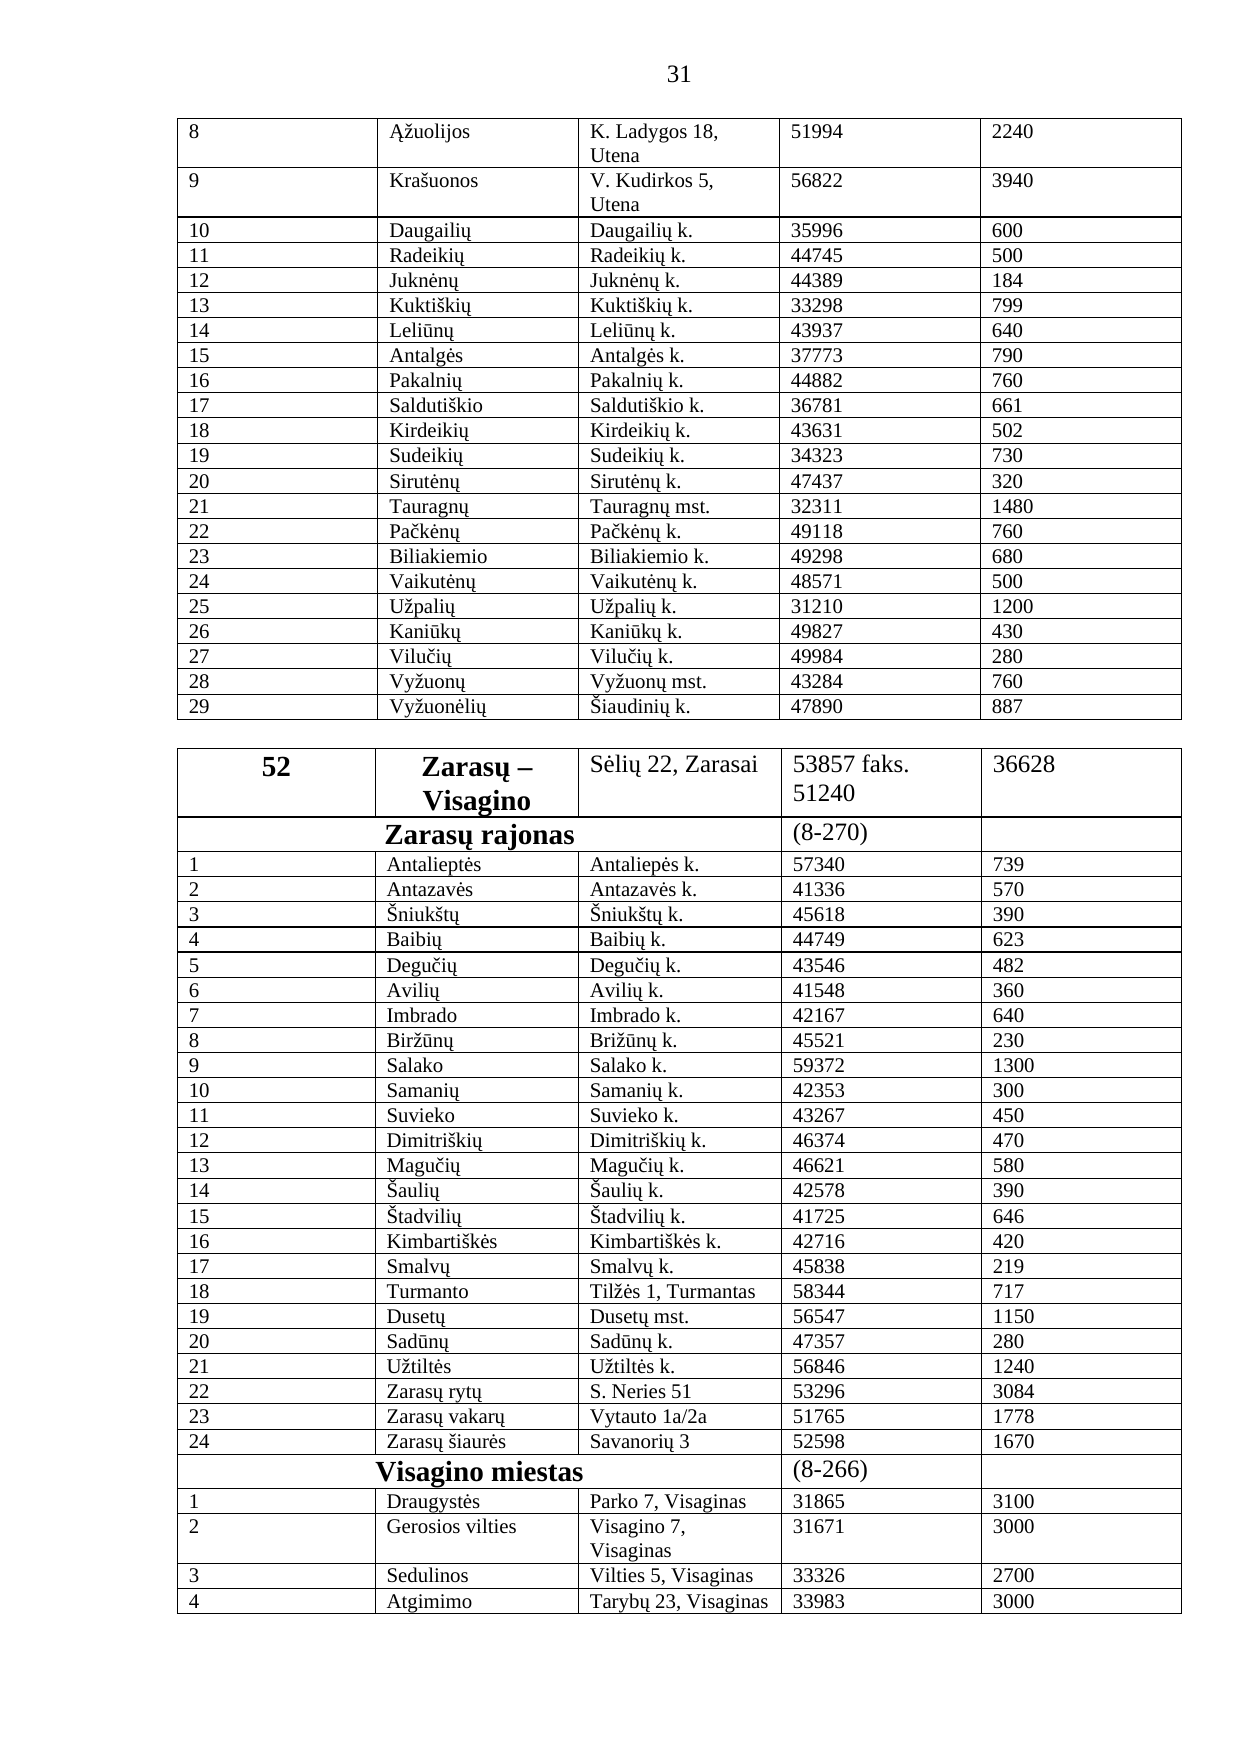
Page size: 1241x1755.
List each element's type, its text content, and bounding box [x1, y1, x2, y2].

table_header Sėlių 22, Zarasai [579, 749, 781, 816]
table_cell 49118 [780, 519, 980, 543]
table_cell Gerosios vilties [376, 1514, 578, 1562]
table_cell 51994 [780, 119, 980, 167]
table_cell 230 [982, 1028, 1181, 1052]
table_cell 7 [178, 1003, 375, 1027]
table_cell 48571 [780, 569, 980, 593]
table_cell Šaulių [376, 1179, 578, 1202]
table_cell Baibių k. [579, 928, 781, 951]
table_cell 41725 [782, 1204, 981, 1228]
table_cell Kaniūkų [378, 619, 578, 643]
table_cell 8 [178, 119, 377, 167]
table_cell 1 [178, 1489, 375, 1513]
table_cell 43937 [780, 318, 980, 342]
table_cell 580 [982, 1153, 1181, 1177]
table_cell 11 [178, 243, 377, 267]
table_cell Degučių [376, 953, 578, 977]
table_cell 28 [178, 669, 377, 693]
table_cell 623 [982, 928, 1181, 951]
table_cell 9 [178, 1053, 375, 1077]
table_cell 10 [178, 1078, 375, 1102]
table_cell Antaliepės k. [579, 852, 781, 876]
table_cell 5 [178, 953, 375, 977]
table_header 53857 faks. 51240 [782, 749, 981, 816]
table_cell Juknėnų [378, 268, 578, 292]
table_cell Vytauto 1a/2a [579, 1404, 781, 1428]
table_cell 280 [981, 644, 1181, 668]
table_cell 790 [981, 343, 1181, 367]
table_cell Vaikutėnų [378, 569, 578, 593]
table_cell Dusetų [376, 1304, 578, 1328]
table_cell Antalgės [378, 343, 578, 367]
table_cell 4 [178, 1589, 375, 1613]
table_cell 56822 [780, 168, 980, 216]
table_cell Štadvilių [376, 1204, 578, 1228]
table_cell 3 [178, 902, 375, 926]
table_cell Zarasų šiaurės [376, 1430, 578, 1453]
table_cell 502 [981, 418, 1181, 442]
table_cell Leliūnų k. [579, 318, 779, 342]
table_cell Šaulių k. [579, 1179, 781, 1202]
table_cell Sadūnų k. [579, 1329, 781, 1353]
table_header Zarasų – Visagino [376, 749, 578, 816]
table_cell 33326 [782, 1564, 981, 1587]
table_cell 23 [178, 544, 377, 568]
table_cell 887 [981, 695, 1181, 718]
table_cell 23 [178, 1404, 375, 1428]
table_cell Antazavės [376, 877, 578, 901]
table_cell 36781 [780, 393, 980, 417]
table_cell 14 [178, 318, 377, 342]
table_cell 17 [178, 1254, 375, 1278]
table_cell 6 [178, 978, 375, 1002]
table_cell 646 [982, 1204, 1181, 1228]
table_cell Avilių k. [579, 978, 781, 1002]
table_cell 47890 [780, 695, 980, 718]
table_cell 360 [982, 978, 1181, 1002]
table_cell Dimitriškių k. [579, 1128, 781, 1152]
table_cell 219 [982, 1254, 1181, 1278]
table_cell K. Ladygos 18, Utena [579, 119, 779, 167]
table_cell 32311 [780, 494, 980, 518]
table_cell Turmanto [376, 1279, 578, 1303]
table_cell 19 [178, 444, 377, 467]
table_cell Užtiltės [376, 1354, 578, 1378]
table_cell 13 [178, 293, 377, 317]
table_cell Kuktiškių k. [579, 293, 779, 317]
table_cell Biržūnų [376, 1028, 578, 1052]
table_cell 717 [982, 1279, 1181, 1303]
table_cell Vyžuonų mst. [579, 669, 779, 693]
table_cell Kimbartiškės k. [579, 1229, 781, 1253]
table_cell 482 [982, 953, 1181, 977]
table_cell 15 [178, 1204, 375, 1228]
table_cell Salako k. [579, 1053, 781, 1077]
table_cell 57340 [782, 852, 981, 876]
table_cell 2240 [981, 119, 1181, 167]
table_cell 46621 [782, 1153, 981, 1177]
table_header 36628 [982, 749, 1181, 816]
table_cell 49827 [780, 619, 980, 643]
table_cell 15 [178, 343, 377, 367]
table_cell 37773 [780, 343, 980, 367]
table_cell Sadūnų [376, 1329, 578, 1353]
table_cell (8-266) [782, 1455, 981, 1488]
table_cell Pakalnių [378, 368, 578, 392]
table_cell Brižūnų k. [579, 1028, 781, 1052]
table_cell 1150 [982, 1304, 1181, 1328]
table_cell 184 [981, 268, 1181, 292]
table_header 52 [178, 749, 375, 816]
table_cell 18 [178, 1279, 375, 1303]
table_cell 20 [178, 1329, 375, 1353]
table_cell Vaikutėnų k. [579, 569, 779, 593]
table_cell 680 [981, 544, 1181, 568]
table_cell 41336 [782, 877, 981, 901]
table_cell (8-270) [782, 818, 981, 851]
table_cell Avilių [376, 978, 578, 1002]
table_cell Sirutėnų k. [579, 469, 779, 493]
table_cell 2 [178, 1514, 375, 1562]
table_cell 56547 [782, 1304, 981, 1328]
table_cell 45838 [782, 1254, 981, 1278]
table_cell 730 [981, 444, 1181, 467]
table_cell 2700 [982, 1564, 1181, 1587]
table_cell Tilžės 1, Turmantas [579, 1279, 781, 1303]
table_cell 450 [982, 1103, 1181, 1127]
table_cell Zarasų vakarų [376, 1404, 578, 1428]
table_cell Leliūnų [378, 318, 578, 342]
table_cell 640 [981, 318, 1181, 342]
table_cell Zarasų rytų [376, 1379, 578, 1403]
table_cell 24 [178, 1430, 375, 1453]
table_cell Vyžuonų [378, 669, 578, 693]
table_cell 34323 [780, 444, 980, 467]
table_cell 760 [981, 368, 1181, 392]
table_cell Štadvilių k. [579, 1204, 781, 1228]
table_cell Saldutiškio [378, 393, 578, 417]
table_cell 47357 [782, 1329, 981, 1353]
table_cell 570 [982, 877, 1181, 901]
table_cell 3000 [982, 1514, 1181, 1562]
table_cell 3084 [982, 1379, 1181, 1403]
table_cell Saldutiškio k. [579, 393, 779, 417]
table_cell 14 [178, 1179, 375, 1202]
table_cell 1200 [981, 594, 1181, 618]
table_cell 42578 [782, 1179, 981, 1202]
table_cell [982, 1455, 1181, 1488]
table_cell Šniukštų [376, 902, 578, 926]
table_cell 4 [178, 928, 375, 951]
table_cell Smalvų [376, 1254, 578, 1278]
table_cell Sudeikių [378, 444, 578, 467]
table_cell Kaniūkų k. [579, 619, 779, 643]
table_cell 1480 [981, 494, 1181, 518]
table_cell Pačkėnų [378, 519, 578, 543]
table_cell Draugystės [376, 1489, 578, 1513]
table_cell 42716 [782, 1229, 981, 1253]
table_cell 1670 [982, 1430, 1181, 1453]
table_cell 799 [981, 293, 1181, 317]
table_cell 500 [981, 569, 1181, 593]
table_cell 45521 [782, 1028, 981, 1052]
table_cell Magučių k. [579, 1153, 781, 1177]
table_cell S. Neries 51 [579, 1379, 781, 1403]
table_cell 43267 [782, 1103, 981, 1127]
table_cell 470 [982, 1128, 1181, 1152]
table_cell 739 [982, 852, 1181, 876]
table_cell Tarybų 23, Visaginas [579, 1589, 781, 1613]
table_cell Smalvų k. [579, 1254, 781, 1278]
table_cell 33298 [780, 293, 980, 317]
table_cell 51765 [782, 1404, 981, 1428]
table_cell Kimbartiškės [376, 1229, 578, 1253]
table_cell 11 [178, 1103, 375, 1127]
table_cell 22 [178, 1379, 375, 1403]
table_cell Antazavės k. [579, 877, 781, 901]
table_cell 280 [982, 1329, 1181, 1353]
table_cell Vyžuonėlių [378, 695, 578, 718]
table_cell Sirutėnų [378, 469, 578, 493]
table_cell Daugailių k. [579, 218, 779, 242]
table_cell 31865 [782, 1489, 981, 1513]
table_cell 420 [982, 1229, 1181, 1253]
table_cell 390 [982, 902, 1181, 926]
table_cell Radeikių k. [579, 243, 779, 267]
table_cell 18 [178, 418, 377, 442]
table_cell 3100 [982, 1489, 1181, 1513]
table_cell 3000 [982, 1589, 1181, 1613]
table_cell 1240 [982, 1354, 1181, 1378]
table_cell 17 [178, 393, 377, 417]
table_cell Degučių k. [579, 953, 781, 977]
table_cell 1300 [982, 1053, 1181, 1077]
table_cell Biliakiemio k. [579, 544, 779, 568]
table_cell 43284 [780, 669, 980, 693]
table_cell 42167 [782, 1003, 981, 1027]
table_cell 44749 [782, 928, 981, 951]
table_cell Vilučių [378, 644, 578, 668]
table_cell Kirdeikių k. [579, 418, 779, 442]
table_cell Sudeikių k. [579, 444, 779, 467]
table_cell 21 [178, 494, 377, 518]
table_cell Samanių [376, 1078, 578, 1102]
table_cell Biliakiemio [378, 544, 578, 568]
table_cell 44745 [780, 243, 980, 267]
table_cell Suvieko [376, 1103, 578, 1127]
table_cell Atgimimo [376, 1589, 578, 1613]
table_cell 58344 [782, 1279, 981, 1303]
table_cell 3940 [981, 168, 1181, 216]
table_cell Juknėnų k. [579, 268, 779, 292]
table_cell Kirdeikių [378, 418, 578, 442]
table_cell 600 [981, 218, 1181, 242]
table_cell Salako [376, 1053, 578, 1077]
table_cell 500 [981, 243, 1181, 267]
table_cell 21 [178, 1354, 375, 1378]
table_cell Krašuonos [378, 168, 578, 216]
table_cell 44389 [780, 268, 980, 292]
table_cell Magučių [376, 1153, 578, 1177]
table_cell Imbrado k. [579, 1003, 781, 1027]
table_cell Tauragnų mst. [579, 494, 779, 518]
table_cell 49984 [780, 644, 980, 668]
table_cell 33983 [782, 1589, 981, 1613]
table_cell 9 [178, 168, 377, 216]
table_cell Antalieptės [376, 852, 578, 876]
table_cell 640 [982, 1003, 1181, 1027]
table_cell Visagino miestas [178, 1455, 781, 1488]
table_cell 35996 [780, 218, 980, 242]
table_cell 320 [981, 469, 1181, 493]
table_cell Daugailių [378, 218, 578, 242]
table_cell 41548 [782, 978, 981, 1002]
table_cell Vilties 5, Visaginas [579, 1564, 781, 1587]
table_cell 31671 [782, 1514, 981, 1562]
table_cell Imbrado [376, 1003, 578, 1027]
table_cell 16 [178, 1229, 375, 1253]
table_cell Dimitriškių [376, 1128, 578, 1152]
table_cell Vilučių k. [579, 644, 779, 668]
table_cell Užpalių k. [579, 594, 779, 618]
table_cell 22 [178, 519, 377, 543]
table_cell Parko 7, Visaginas [579, 1489, 781, 1513]
table_cell Radeikių [378, 243, 578, 267]
table_cell 49298 [780, 544, 980, 568]
table_cell Pačkėnų k. [579, 519, 779, 543]
table_cell Šiaudinių k. [579, 695, 779, 718]
table_cell Tauragnų [378, 494, 578, 518]
table_cell 760 [981, 519, 1181, 543]
table_cell 59372 [782, 1053, 981, 1077]
table_cell 43631 [780, 418, 980, 442]
table_cell Suvieko k. [579, 1103, 781, 1127]
table_cell Šniukštų k. [579, 902, 781, 926]
table_cell Pakalnių k. [579, 368, 779, 392]
table_cell 12 [178, 1128, 375, 1152]
table_cell 27 [178, 644, 377, 668]
table_cell Dusetų mst. [579, 1304, 781, 1328]
table_cell 29 [178, 695, 377, 718]
table_cell Ąžuolijos [378, 119, 578, 167]
table_cell Baibių [376, 928, 578, 951]
table_cell 26 [178, 619, 377, 643]
table_cell 46374 [782, 1128, 981, 1152]
table_cell 45618 [782, 902, 981, 926]
table_cell Samanių k. [579, 1078, 781, 1102]
table_cell 43546 [782, 953, 981, 977]
table_cell 31210 [780, 594, 980, 618]
table_cell 300 [982, 1078, 1181, 1102]
table_cell [982, 818, 1181, 851]
table_cell 53296 [782, 1379, 981, 1403]
table_cell 760 [981, 669, 1181, 693]
table_cell Visagino 7, Visaginas [579, 1514, 781, 1562]
table_cell 19 [178, 1304, 375, 1328]
table_cell 10 [178, 218, 377, 242]
table_cell Antalgės k. [579, 343, 779, 367]
table_cell 24 [178, 569, 377, 593]
table_cell Užtiltės k. [579, 1354, 781, 1378]
table_cell 20 [178, 469, 377, 493]
table_cell Zarasų rajonas [178, 818, 781, 851]
table_cell 44882 [780, 368, 980, 392]
table_cell 661 [981, 393, 1181, 417]
table_cell 13 [178, 1153, 375, 1177]
table_cell Kuktiškių [378, 293, 578, 317]
table_cell V. Kudirkos 5, Utena [579, 168, 779, 216]
table_cell 430 [981, 619, 1181, 643]
table_cell 12 [178, 268, 377, 292]
table_cell Užpalių [378, 594, 578, 618]
table_cell 1778 [982, 1404, 1181, 1428]
table_cell 3 [178, 1564, 375, 1587]
table_cell 390 [982, 1179, 1181, 1202]
table_cell Sedulinos [376, 1564, 578, 1587]
table_cell 8 [178, 1028, 375, 1052]
table_cell 1 [178, 852, 375, 876]
table_cell 56846 [782, 1354, 981, 1378]
table_cell Savanorių 3 [579, 1430, 781, 1453]
table_cell 16 [178, 368, 377, 392]
table_cell 47437 [780, 469, 980, 493]
table_cell 42353 [782, 1078, 981, 1102]
table_cell 52598 [782, 1430, 981, 1453]
table_cell 2 [178, 877, 375, 901]
table_cell 25 [178, 594, 377, 618]
